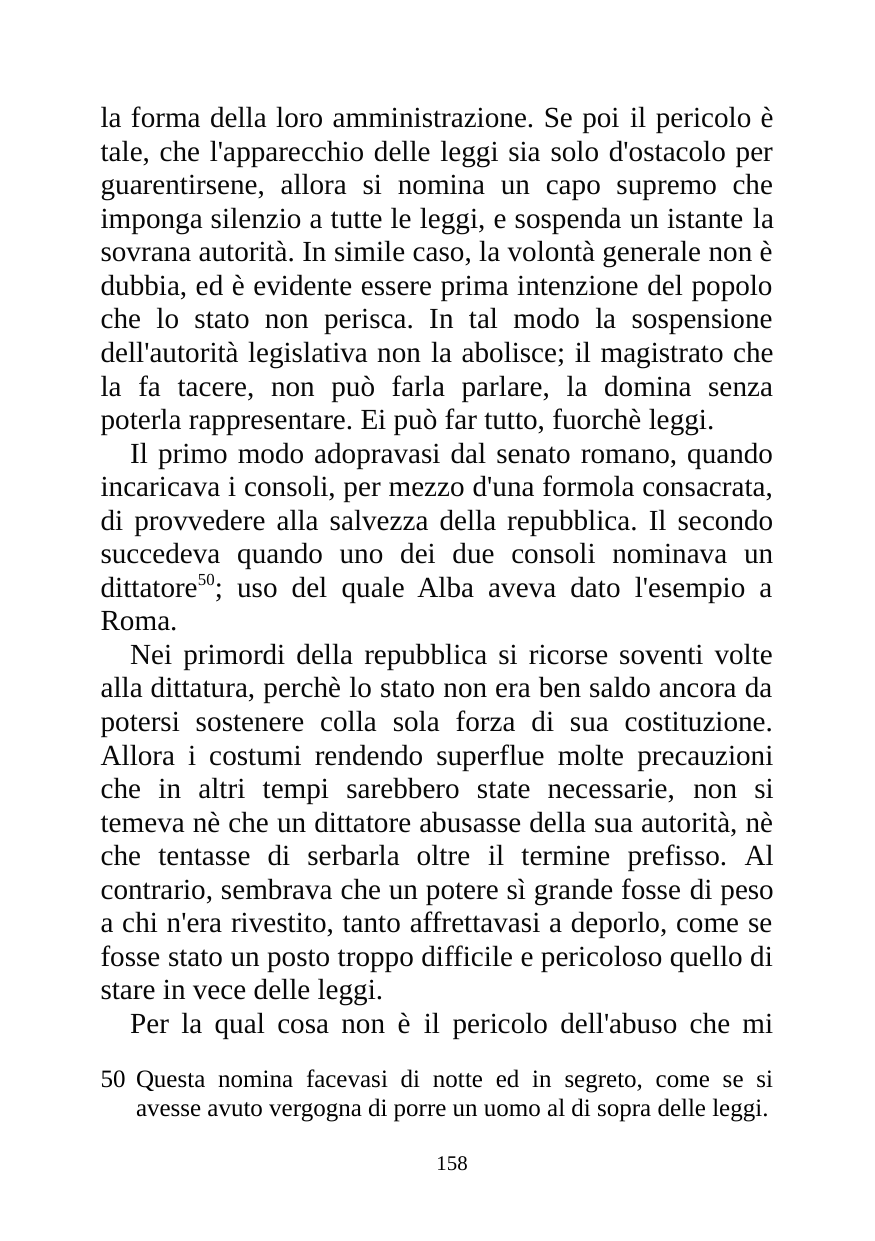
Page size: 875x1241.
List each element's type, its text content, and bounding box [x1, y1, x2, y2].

text Nei primordi della repubblica si ricorse soventi volte alla dittatura, perchè lo stato non era ben saldo ancora da potersi sostenere colla sola forza di sua costituzione. Allora i costumi rendendo superflue molte precauzioni che in altri tempi sarebbero state necessarie, non si temeva nè che un dittatore abusasse della sua autorità, nè che tentasse di serbarla oltre il termine prefisso. Al contrario, sembrava che un potere sì grande fosse di peso a chi n'era rivestito, tanto affrettavasi a deporlo, come se fosse stato un posto troppo difficile e pericoloso quello di stare in vece delle leggi. [100, 637, 774, 1006]
text Per la qual cosa non è il pericolo dell'abuso che mi [100, 1006, 774, 1039]
text Il primo modo adopravasi dal senato romano, quando incaricava i consoli, per mezzo d'una formola consacrata, di provvedere alla salvezza della repubblica. Il secondo succedeva quando uno dei due consoli nominava un dittatore; uso del quale Alba aveva dato l'esempio a Roma. [100, 436, 774, 637]
text Questa nomina facevasi di notte ed in segreto, come se si avesse avuto vergogna di porre un uomo al di sopra delle leggi. [100, 1064, 774, 1122]
text la forma della loro amministrazione. Se poi il pericolo è tale, che l'apparecchio delle leggi sia solo d'ostacolo per guarentirsene, allora si nomina un capo supremo che imponga silenzio a tutte le leggi, e sospenda un istante la sovrana autorità. In simile caso, la volontà generale non è dubbia, ed è evidente essere prima intenzione del popolo che lo stato non perisca. In tal modo la sospensione dell'autorità legislativa non la abolisce; il magistrato che la fa tacere, non può farla parlare, la domina senza poterla rappresentare. Ei può far tutto, fuorchè leggi. [100, 100, 774, 436]
